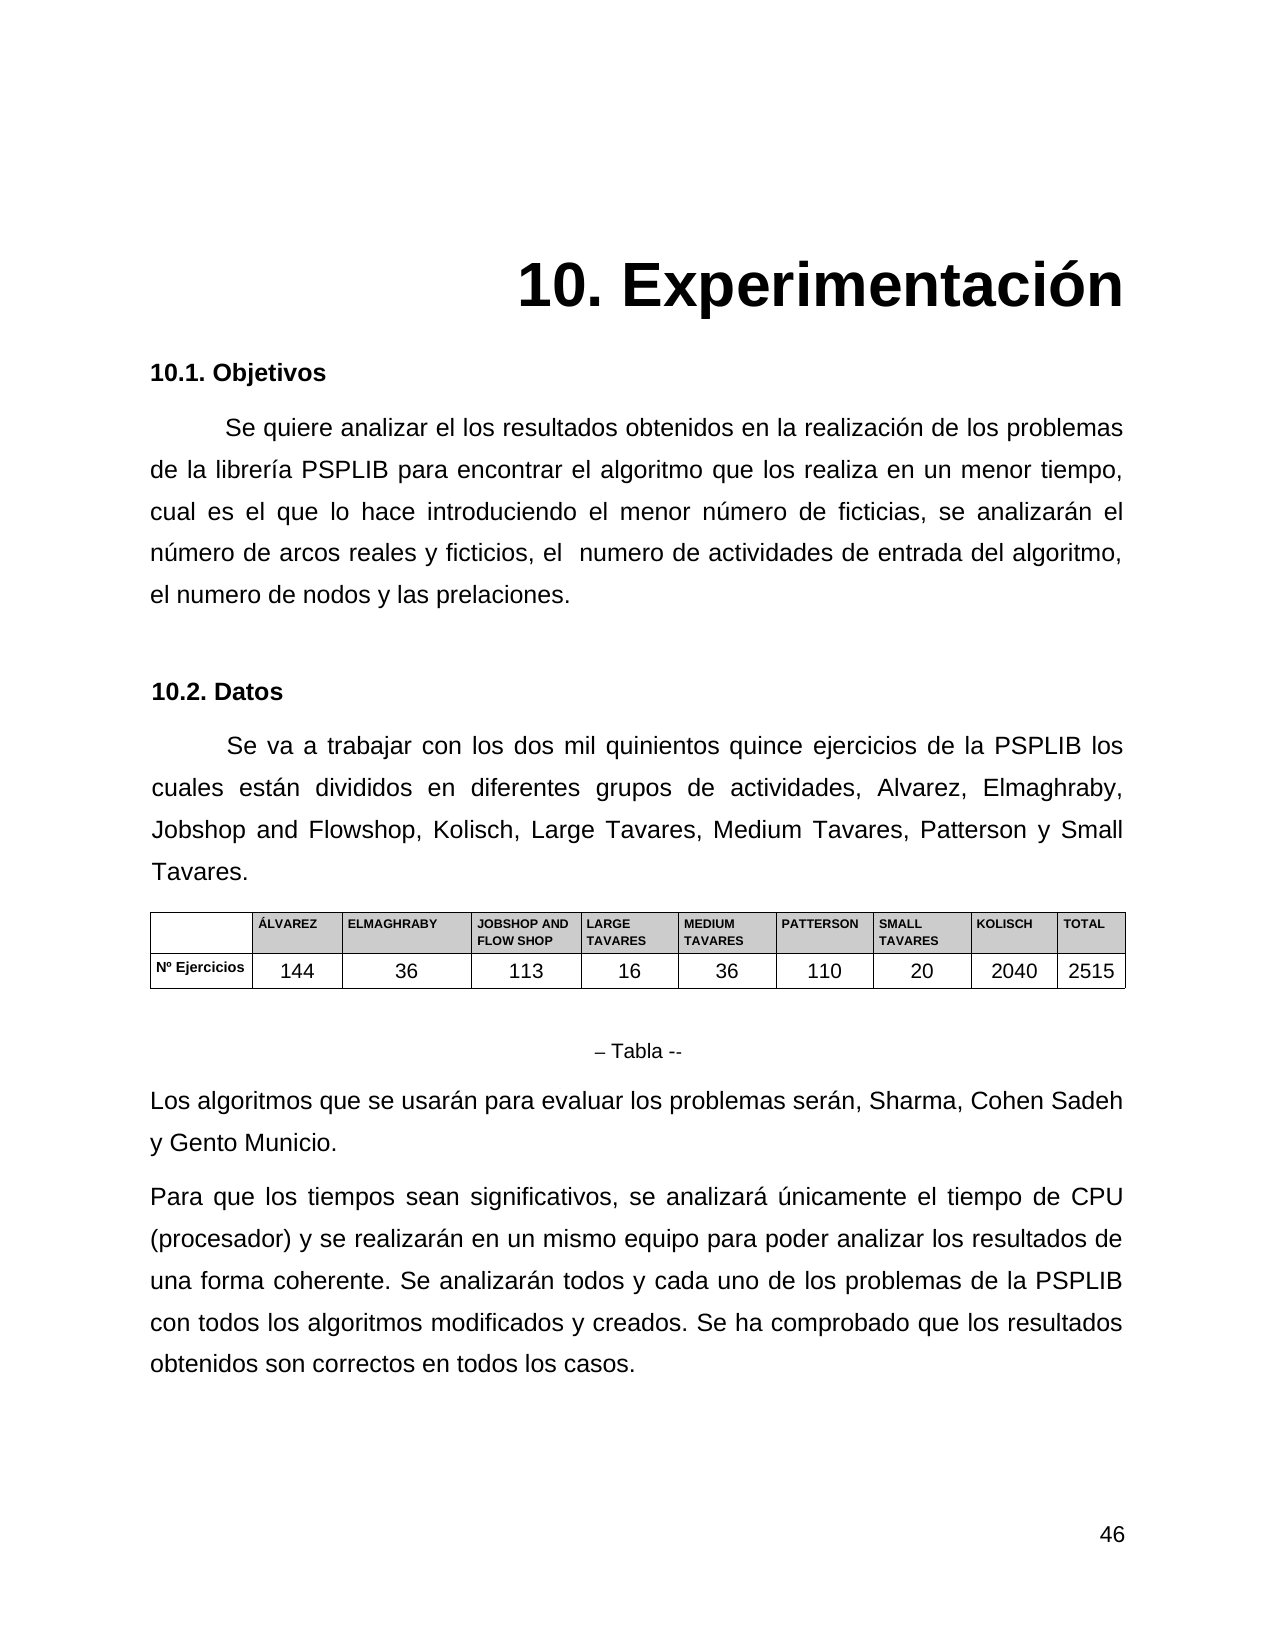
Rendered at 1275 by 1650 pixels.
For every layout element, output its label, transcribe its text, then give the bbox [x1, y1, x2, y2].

table_header ÁLVAREZ [253, 913, 342, 953]
text Se quiere analizar el los resultados obtenidos en la realización de los problemas de la librería PSPLIB para encontrar el algoritmo que los realiza en un menor tiempo, cual es el que lo hace introduciendo el menor número de ficticias, se analizarán el número de arcos reales y ficticios, el numero de actividades de entrada del algoritmo, el numero de nodos y las prelaciones. [150, 414, 1125, 609]
table_cell 110 [777, 954, 873, 988]
table_cell 2040 [972, 954, 1057, 988]
table_header JOBSHOP AND FLOW SHOP [472, 913, 581, 953]
table_header ELMAGHRABY [343, 913, 471, 953]
table_header KOLISCH [972, 913, 1057, 953]
text Se va a trabajar con los dos mil quinientos quince ejercicios de la PSPLIB los cuales están divididos en diferentes grupos de actividades, Alvarez, Elmaghraby, Jobshop and Flowshop, Kolisch, Large Tavares, Medium Tavares, Patterson y Small Tavares. [151, 732, 1125, 885]
table_cell 16 [582, 954, 678, 988]
table_cell 36 [679, 954, 776, 988]
table_header TOTAL [1058, 913, 1125, 953]
table_header MEDIUM TAVARES [679, 913, 776, 953]
text 10.1. Objetivos [150, 359, 1125, 387]
table_cell 113 [472, 954, 581, 988]
text Para que los tiempos sean significativos, se analizará únicamente el tiempo de CPU (procesador) y se realizarán en un mismo equipo para poder analizar los resultados de una forma coherente. Se analizarán todos y cada uno de los problemas de la PSPLIB con todos los algoritmos modificados y creados. Se ha comprobado que los resultados obtenidos son correctos en todos los casos. [150, 1183, 1125, 1378]
table_cell 36 [343, 954, 471, 988]
text 10.2. Datos [151, 677, 1125, 705]
table_header LARGE TAVARES [582, 913, 678, 953]
table_cell Nº Ejercicios [151, 954, 252, 988]
table_cell 144 [253, 954, 342, 988]
table_header SMALL TAVARES [874, 913, 971, 953]
table_cell 20 [874, 954, 971, 988]
table_cell 2515 [1058, 954, 1125, 988]
text 10. Experimentación [150, 250, 1125, 319]
text – Tabla -- [151, 1039, 1125, 1062]
text Los algoritmos que se usarán para evaluar los problemas serán, Sharma, Cohen Sadeh y Gento Municio. [150, 1086, 1125, 1156]
table_header [151, 913, 252, 953]
table_header PATTERSON [777, 913, 873, 953]
